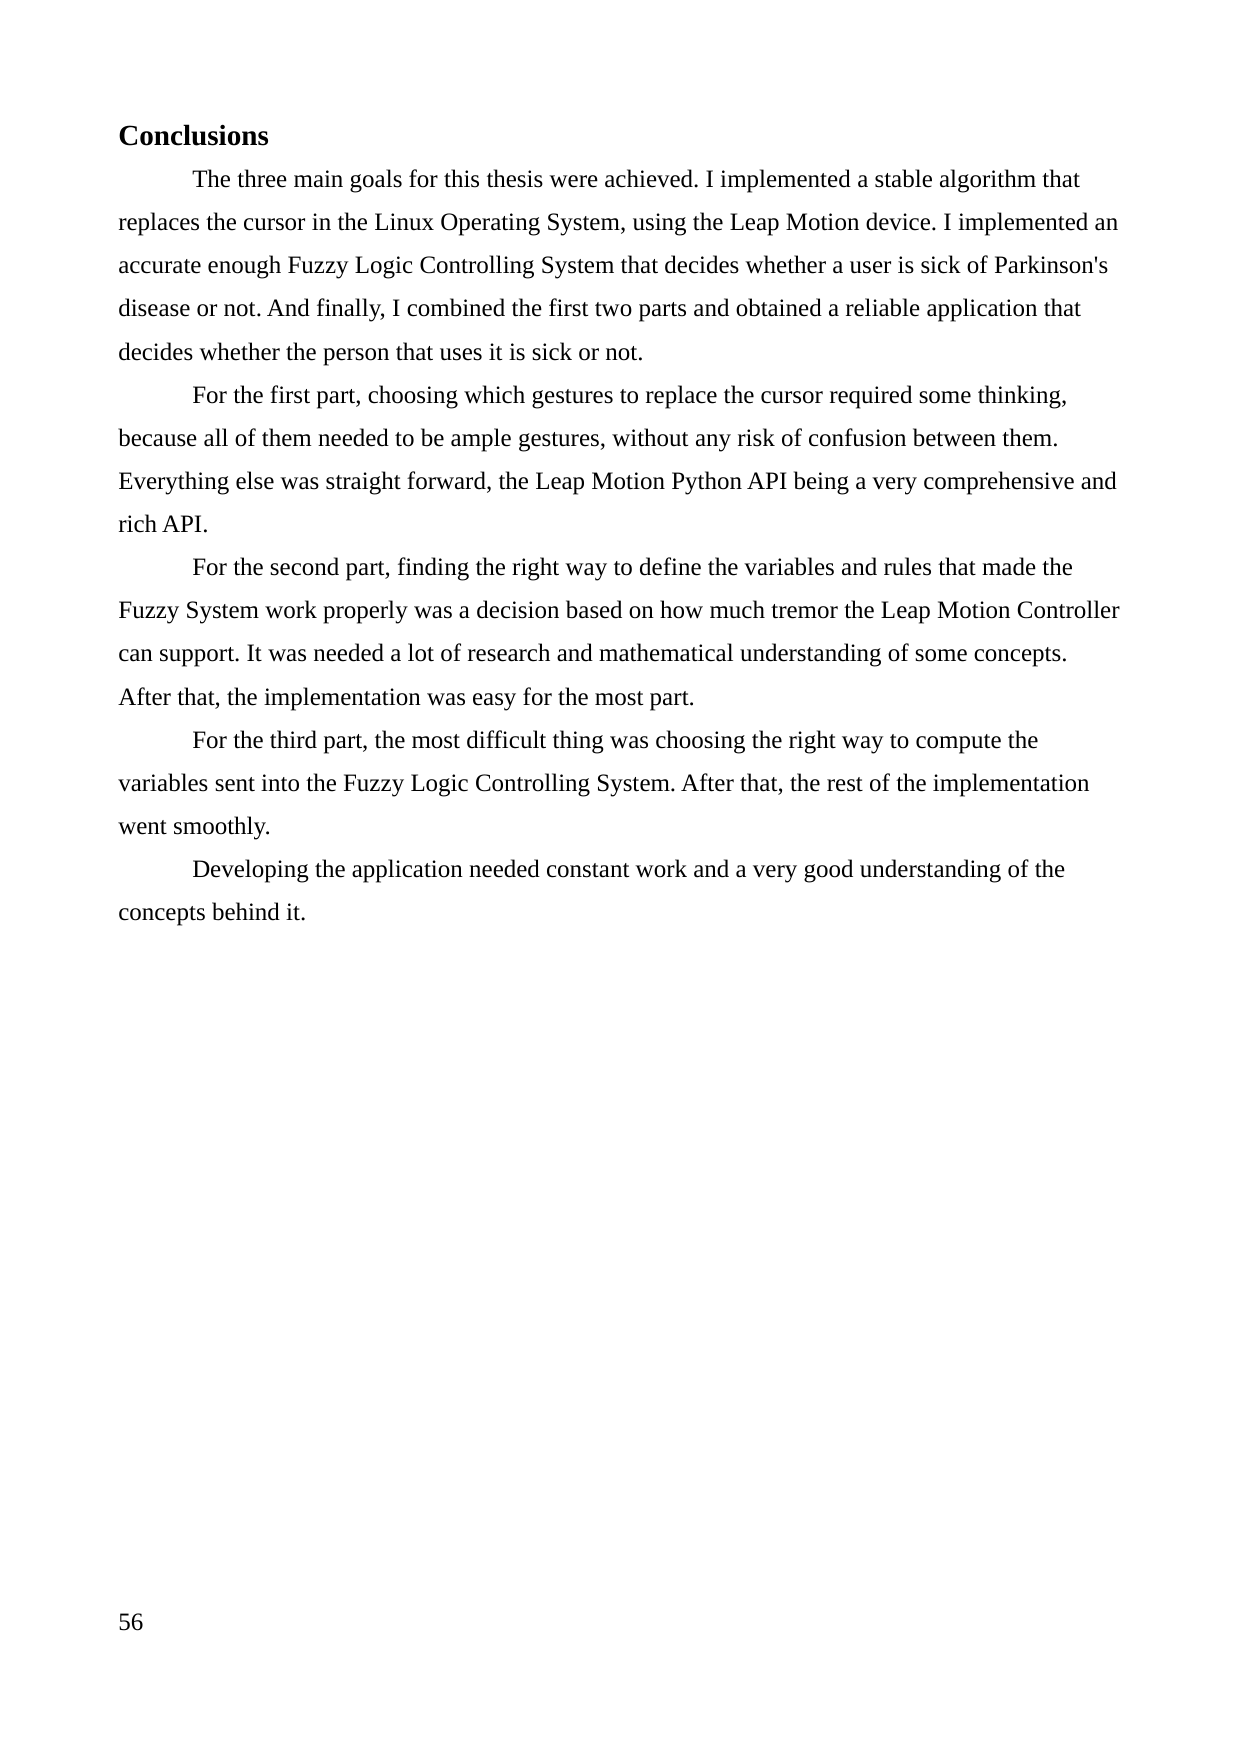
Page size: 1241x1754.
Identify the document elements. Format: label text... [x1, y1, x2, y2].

text For the second part, finding the right way to define the variables and rules that made the Fuzzy System work properly was a decision based on how much tremor the Leap Motion Controller can support. It was needed a lot of research and mathematical understanding of some concepts. After that, the implementation was easy for the most part. [118, 552, 1122, 710]
subtitle Conclusions [118, 118, 1122, 152]
text For the third part, the most difficult thing was choosing the right way to compute the variables sent into the Fuzzy Logic Controlling System. After that, the rest of the implementation went smoothly. [118, 725, 1122, 840]
text For the first part, choosing which gestures to replace the cursor required some thinking, because all of them needed to be ample gestures, without any risk of confusion between them. Everything else was straight forward, the Leap Motion Python API being a very comprehensive and rich API. [118, 380, 1122, 538]
text The three main goals for this thesis were achieved. I implemented a stable algorithm that replaces the cursor in the Linux Operating System, using the Leap Motion device. I implemented an accurate enough Fuzzy Logic Controlling System that decides whether a user is sick of Parkinson's disease or not. And finally, I combined the first two parts and obtained a reliable application that decides whether the person that uses it is sick or not. [118, 164, 1122, 365]
text Developing the application needed constant work and a very good understanding of the concepts behind it. [118, 854, 1122, 926]
